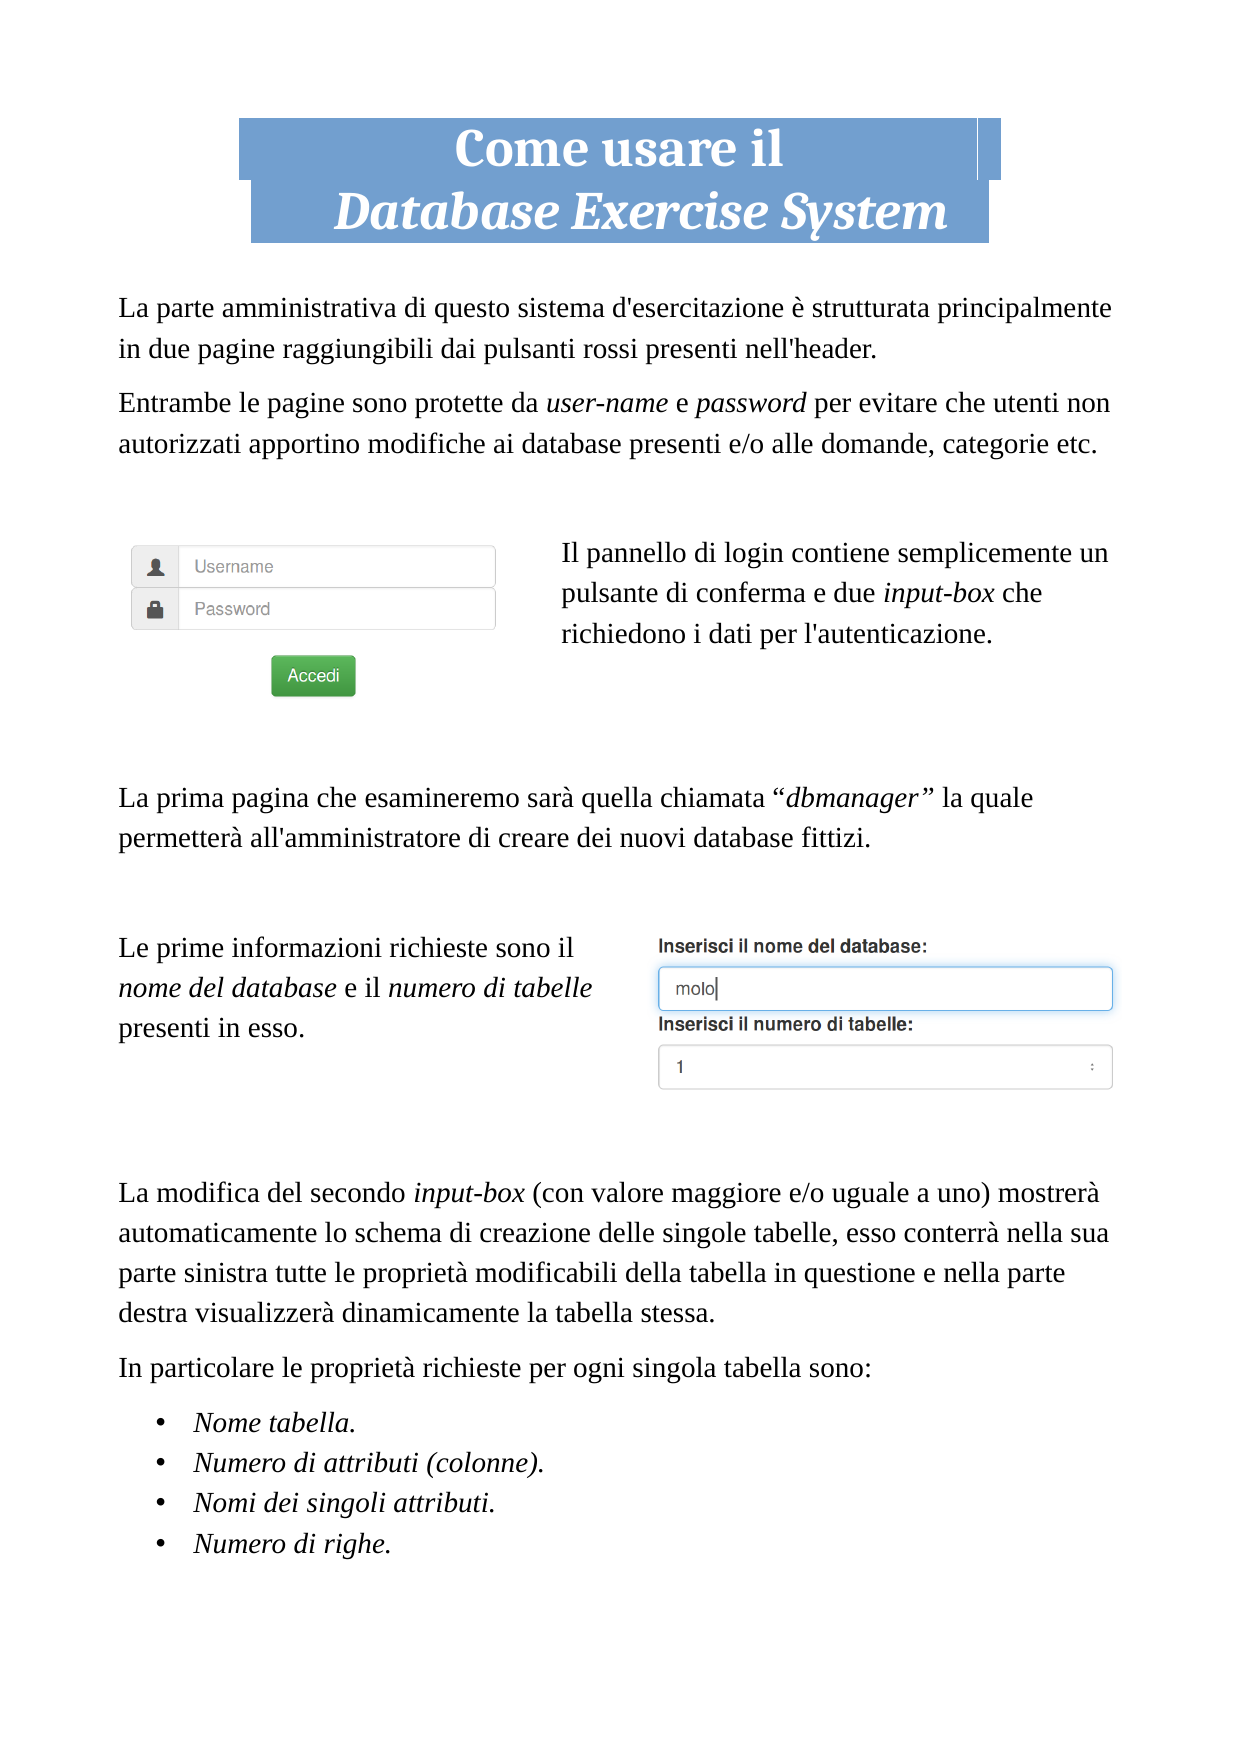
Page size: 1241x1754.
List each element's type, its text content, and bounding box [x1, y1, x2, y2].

text In particolare le proprietà richieste per ogni singola tabella sono: [118, 1350, 1122, 1384]
text Le prime informazioni richieste sono il nome del database e il numero di tabelle presenti in esso. [118, 930, 647, 1044]
text Entrambe le pagine sono protette da user-name e password per evitare che utenti non autorizzati apportino modifiche ai database presenti e/o alle domande, categorie etc. [118, 386, 1122, 459]
text La modifica del secondo input-box (con valore maggiore e/o uguale a uno) mostrerà automaticamente lo schema di creazione delle singole tabelle, esso conterrà nella sua parte sinistra tutte le proprietà modificabili della tabella in questione e nella parte destra visualizzerà dinamicamente la tabella stessa. [118, 1175, 1122, 1329]
list Numero di attributi (colonne). [156, 1445, 1122, 1479]
picture [118, 535, 516, 710]
picture [647, 930, 1123, 1106]
list Numero di righe. [156, 1526, 1122, 1559]
list Nomi dei singoli attributi. [156, 1486, 1122, 1519]
text Database Exercise System [118, 180, 1122, 243]
text La parte amministrativa di questo sistema d'esercitazione è strutturata principalmente in due pagine raggiungibili dai pulsanti rossi presenti nell'header. [118, 291, 1122, 364]
text La prima pagina che esamineremo sarà quella chiamata “dbmanager” la quale permetterà all'amministratore di creare dei nuovi database fittizi. [118, 780, 1122, 854]
text Come usare il [118, 118, 1122, 180]
text Il pannello di login contiene semplicemente un pulsante di conferma e due input-box che richiedono i dati per l'autenticazione. [516, 535, 1122, 649]
list Nome tabella. [156, 1405, 1122, 1439]
